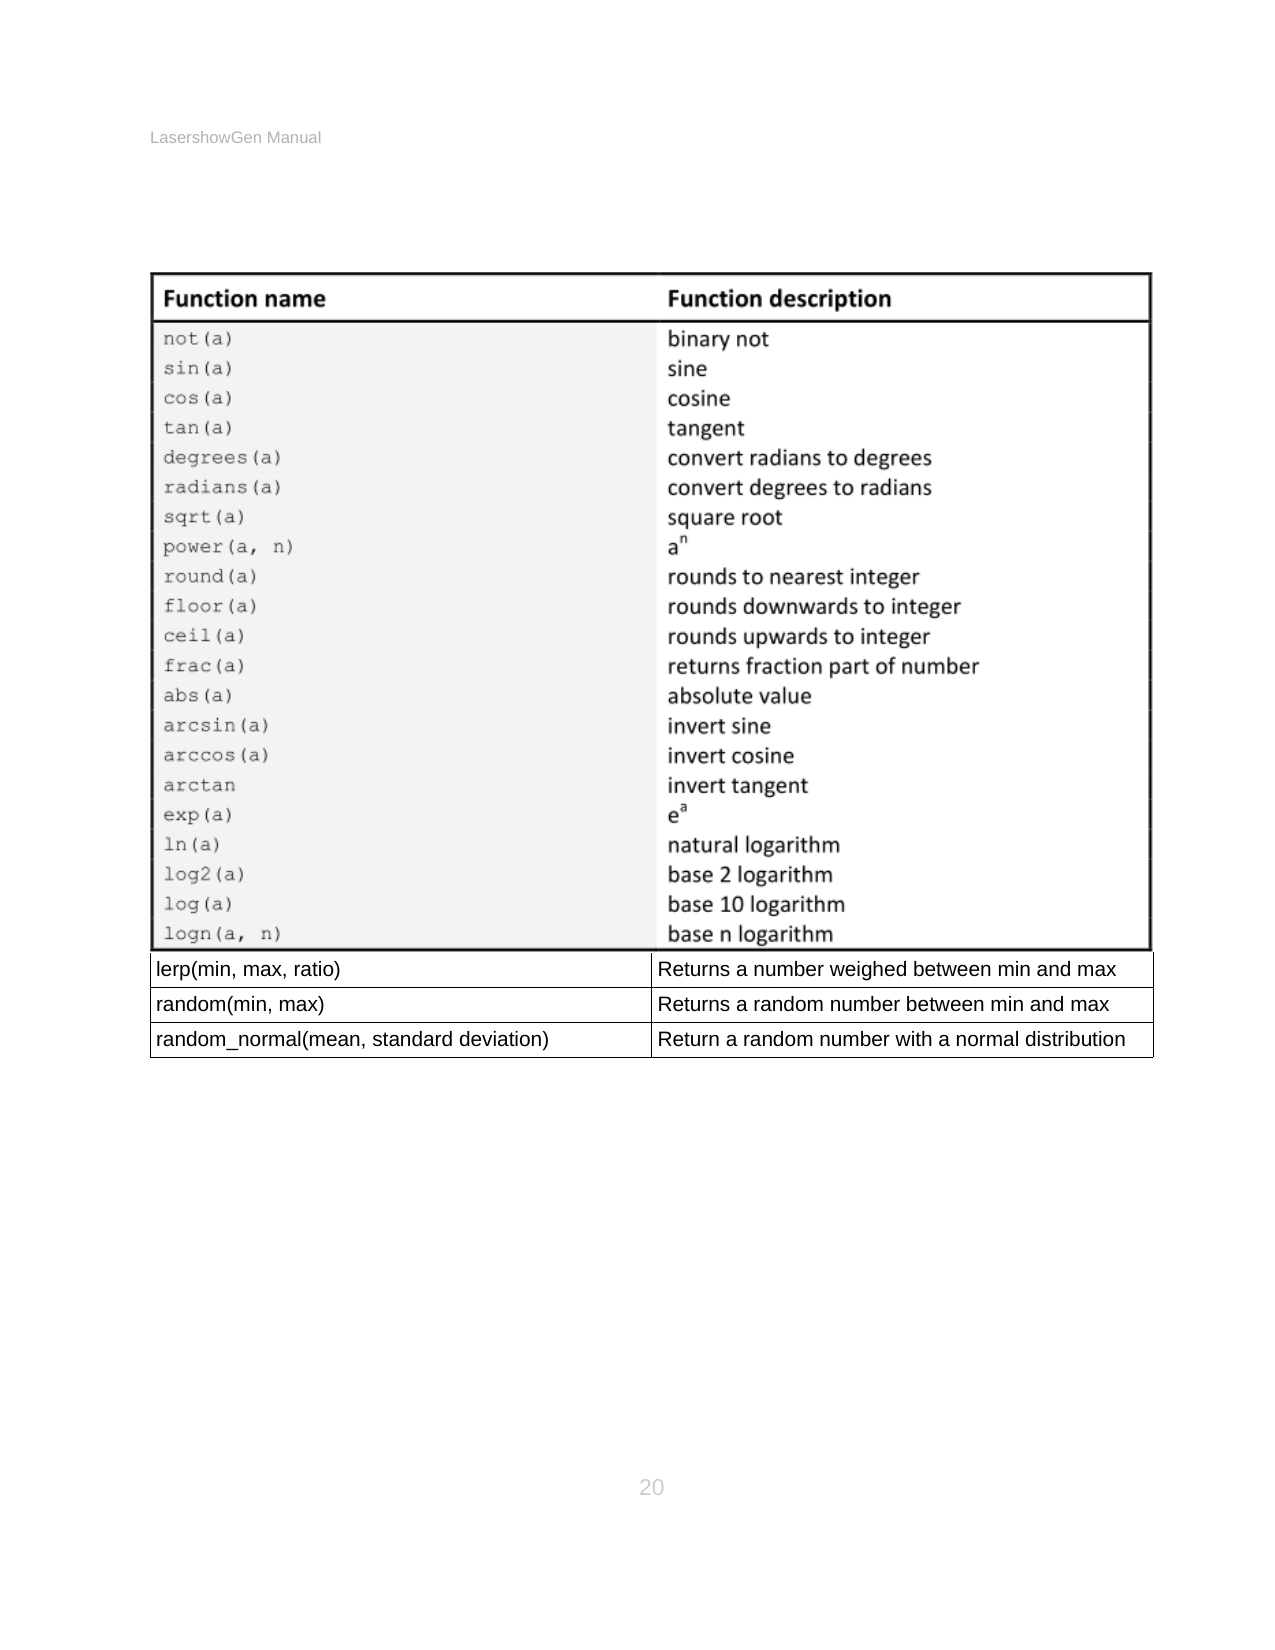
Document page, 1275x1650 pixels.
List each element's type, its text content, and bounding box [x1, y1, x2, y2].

table_header Returns a number weighed between min and max [652, 953, 1153, 987]
table_cell random_normal(mean, standard deviation) [151, 1023, 651, 1057]
picture [150, 271, 1154, 953]
table_cell random(min, max) [151, 988, 651, 1022]
table_header lerp(min, max, ratio) [151, 953, 651, 987]
table_cell Returns a random number between min and max [652, 988, 1153, 1022]
table_cell Return a random number with a normal distribution [652, 1023, 1153, 1057]
